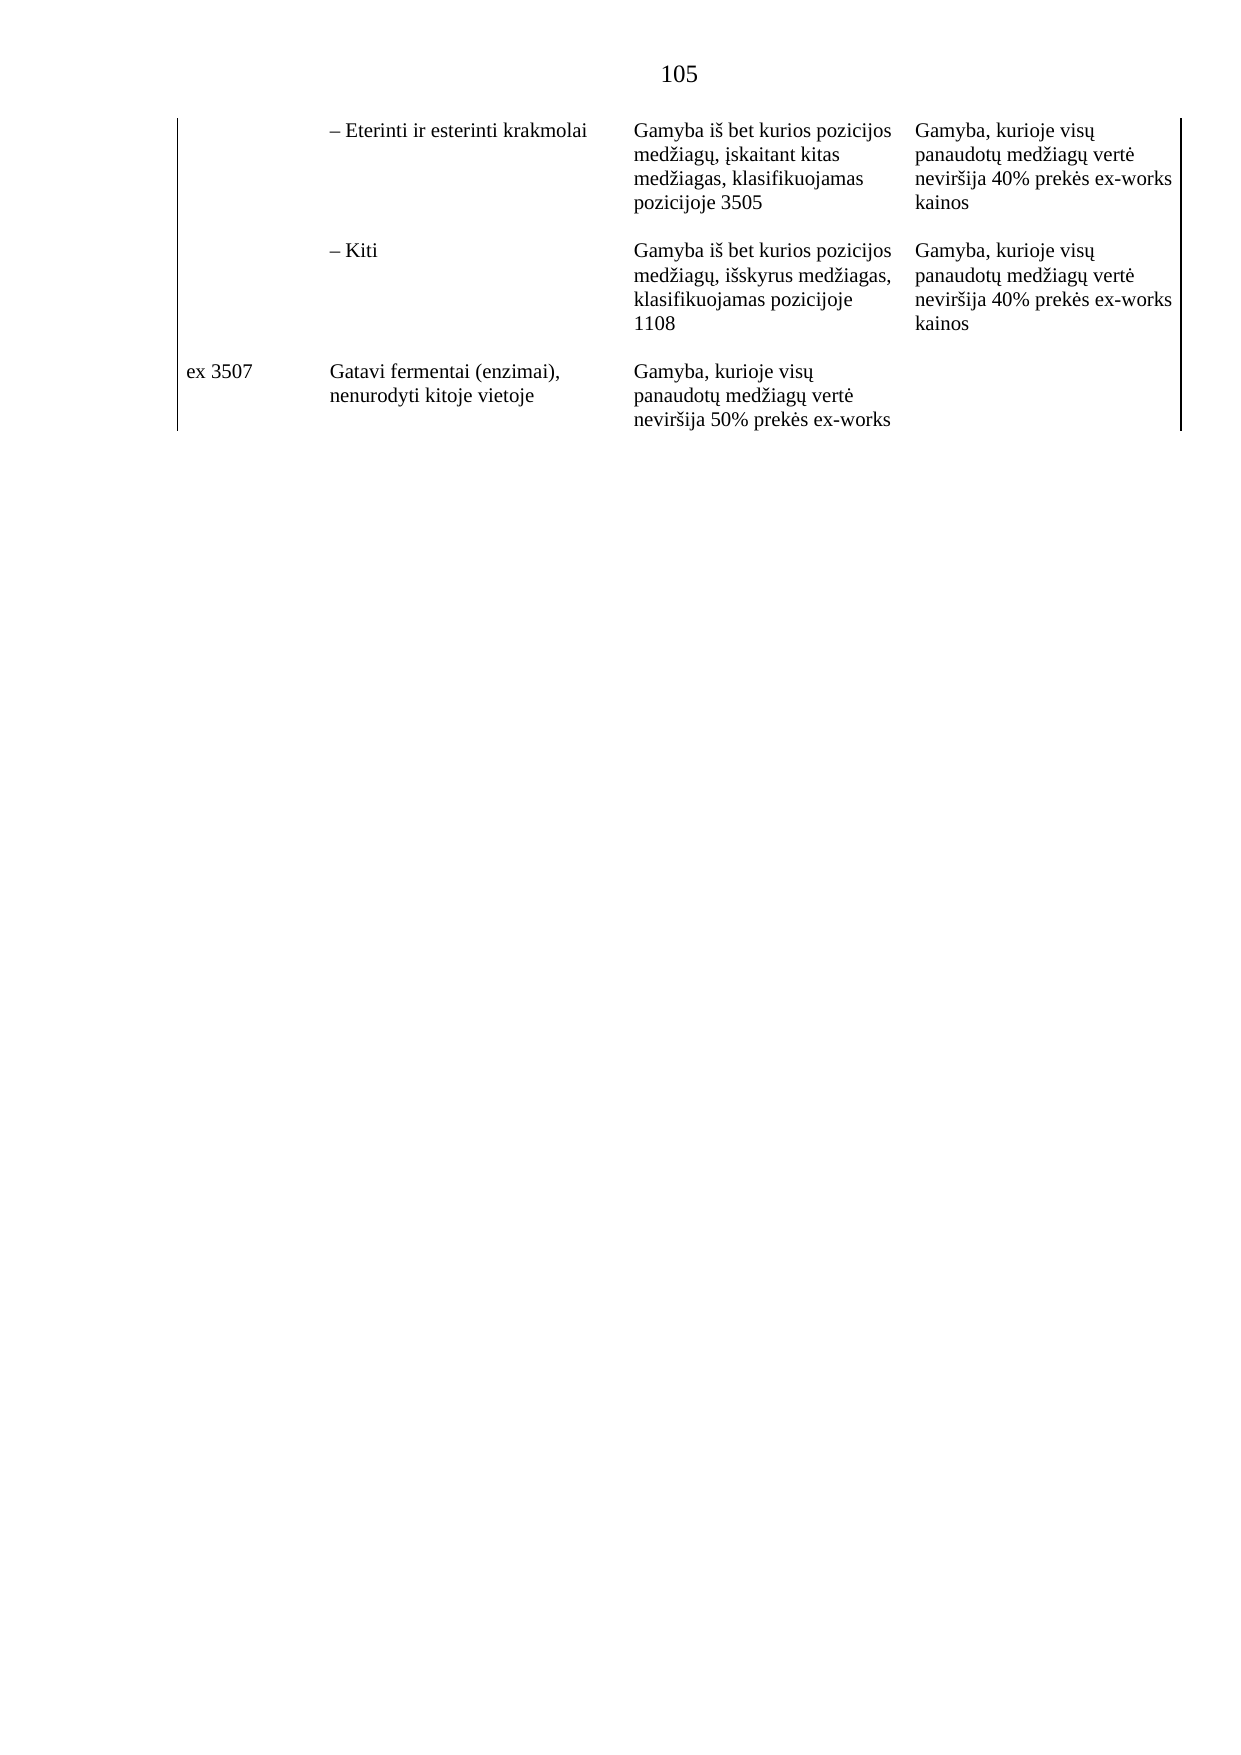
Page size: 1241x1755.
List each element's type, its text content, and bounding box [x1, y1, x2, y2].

table_cell ex 3507 [178, 359, 321, 431]
table_cell [178, 118, 321, 238]
table_cell – Eterinti ir esterinti krakmolai [321, 118, 625, 238]
table_cell [906, 359, 1180, 431]
table_cell Gatavi fermentai (enzimai), nenurodyti kitoje vietoje [321, 359, 625, 431]
table_cell Gamyba iš bet kurios pozicijos medžiagų, išskyrus medžiagas, klasifikuojamas pozicijoje 1108 [625, 239, 906, 359]
table_cell – Kiti [321, 239, 625, 359]
table_cell Gamyba, kurioje visų panaudotų medžiagų vertė neviršija 40% prekės ex-works kainos [906, 118, 1180, 238]
table_cell [178, 239, 321, 359]
table_cell Gamyba, kurioje visų panaudotų medžiagų vertė neviršija 50% prekės ex-works [625, 359, 906, 431]
table_cell Gamyba iš bet kurios pozicijos medžiagų, įskaitant kitas medžiagas, klasifikuojamas pozicijoje 3505 [625, 118, 906, 238]
table_cell Gamyba, kurioje visų panaudotų medžiagų vertė neviršija 40% prekės ex-works kainos [906, 239, 1180, 359]
